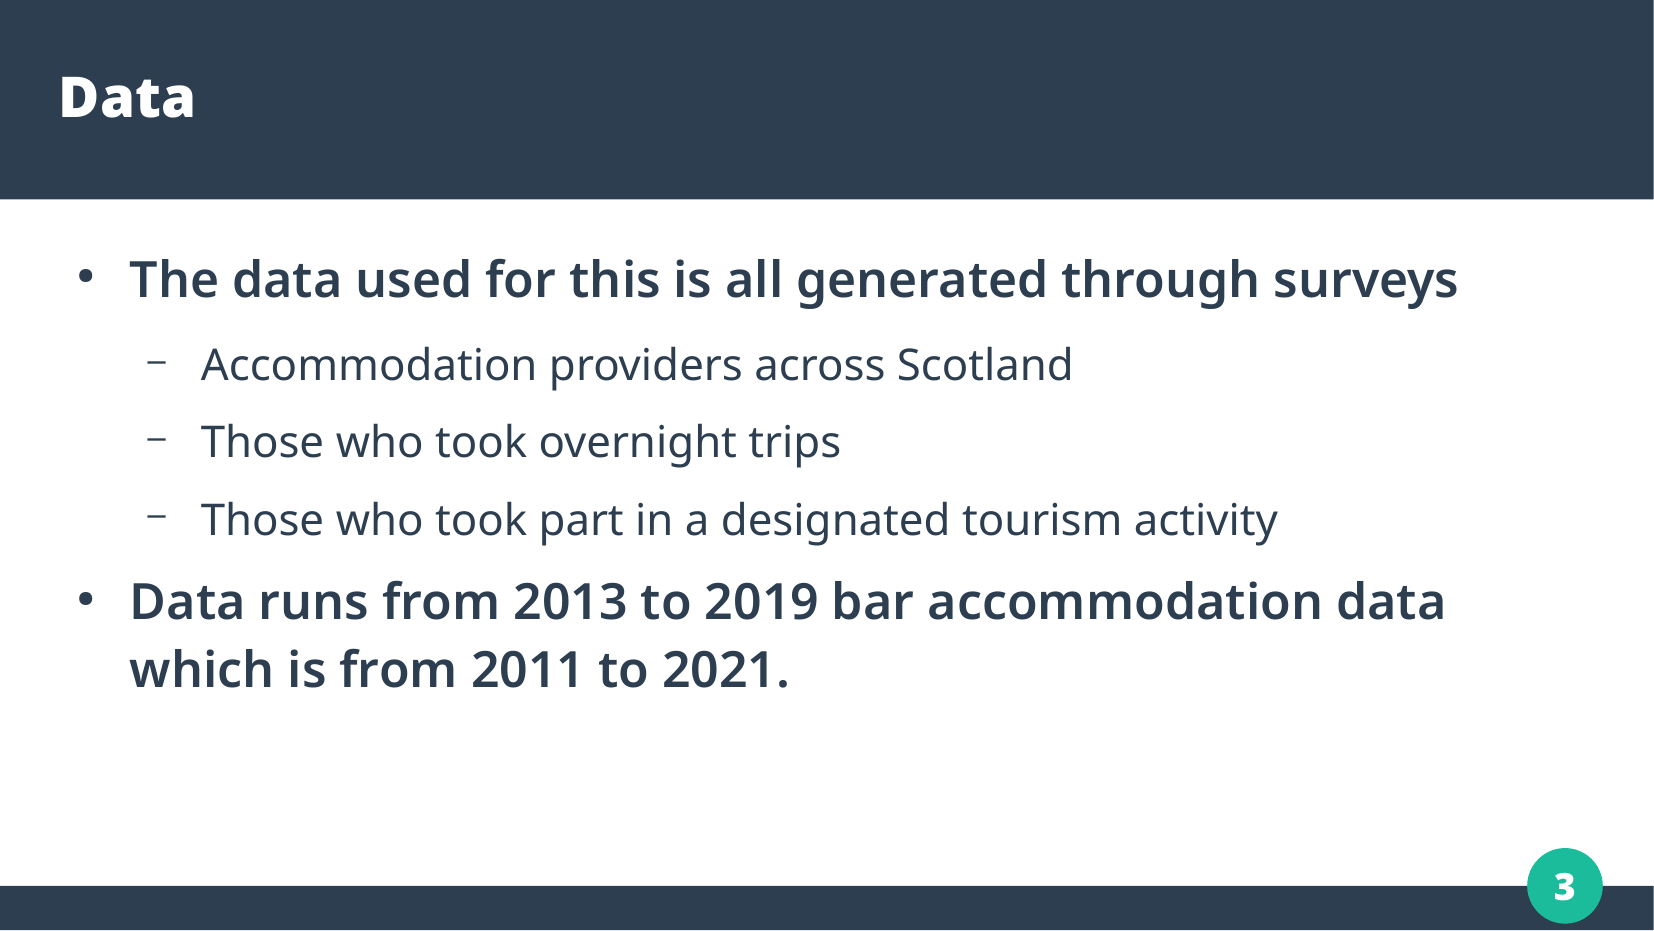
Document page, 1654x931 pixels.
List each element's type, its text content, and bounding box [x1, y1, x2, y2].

title Data [59, 37, 1595, 155]
list The data used for this is all generated through surveys Accommodation providers across Scotland Those who took overnight trips Those who took part in a designated tourism activity Data runs from 2013 to 2019 bar accommodation data which is from 2011 to 2021. [59, 243, 1595, 864]
